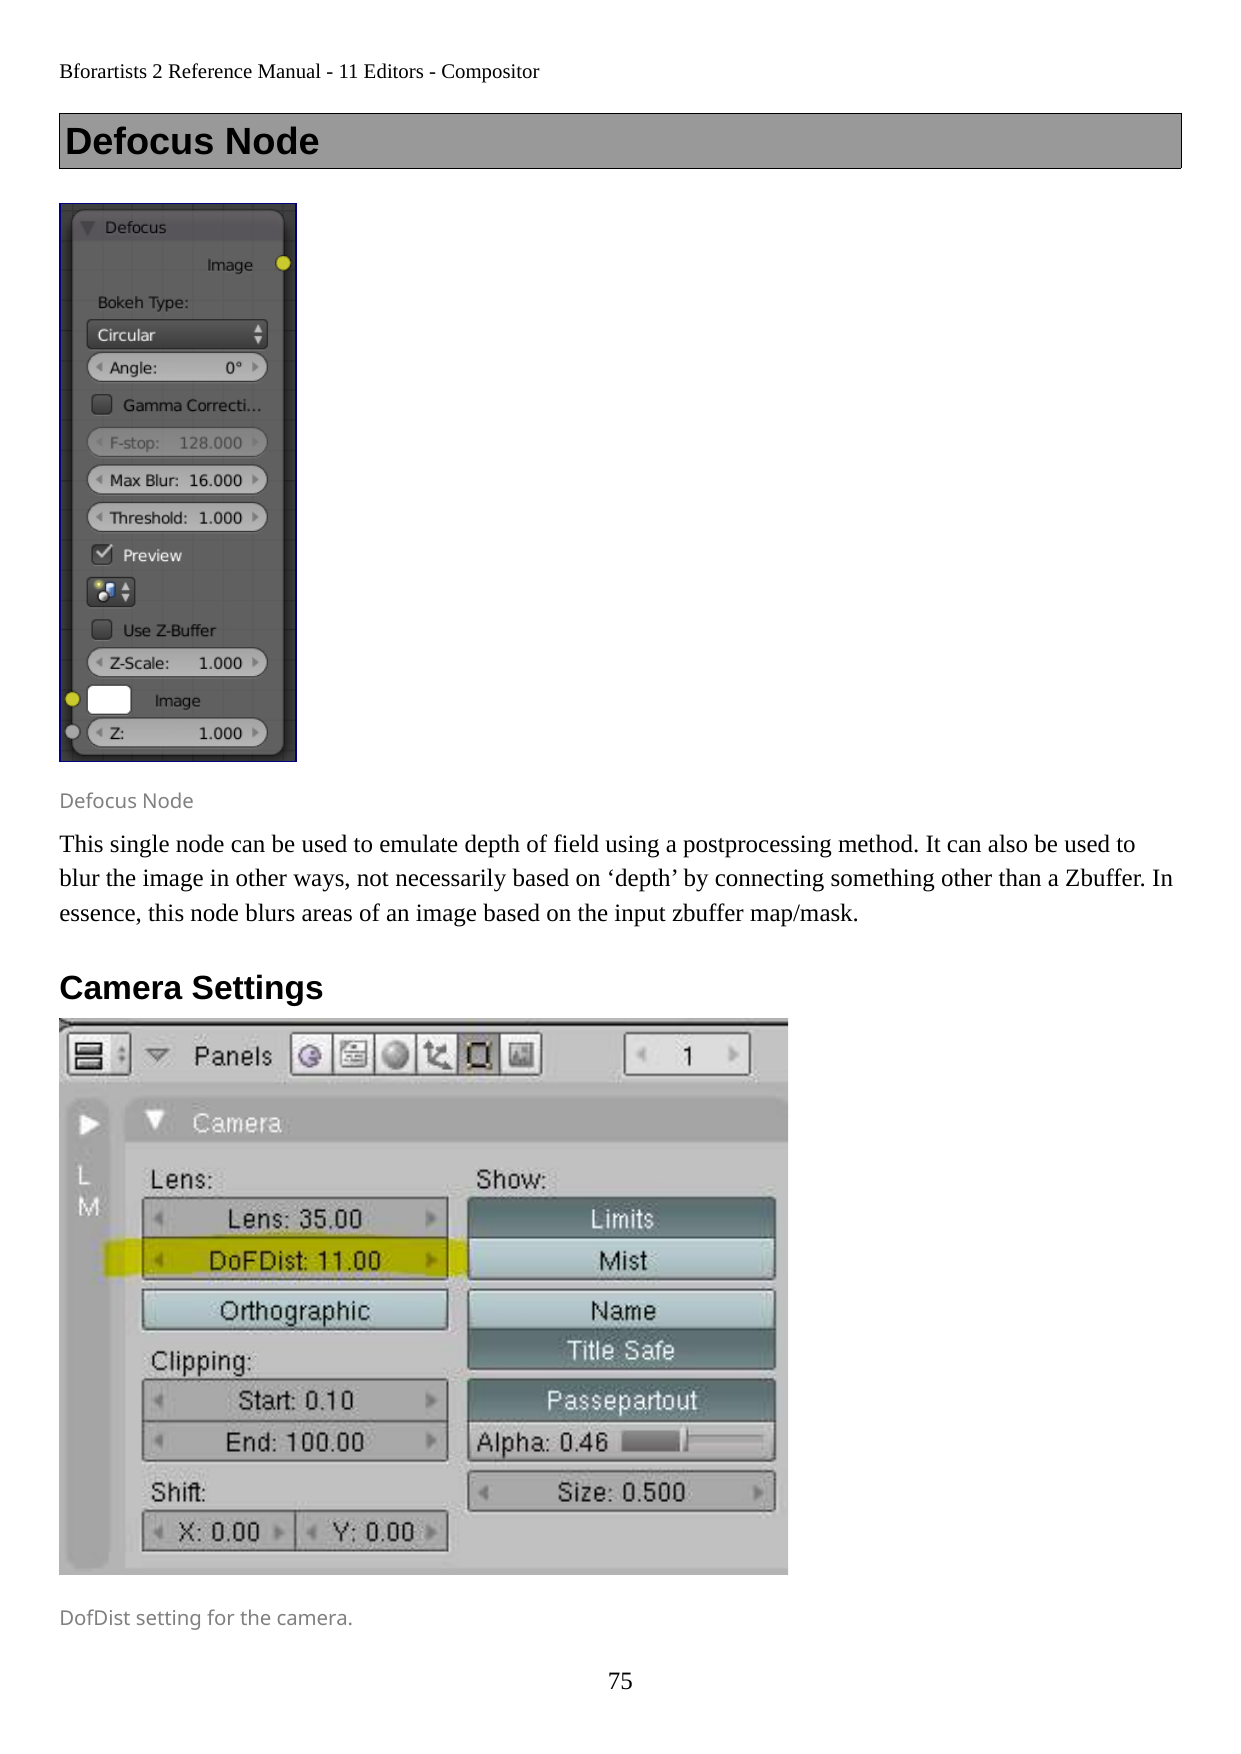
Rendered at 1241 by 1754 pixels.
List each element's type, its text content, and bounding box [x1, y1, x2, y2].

picture [61, 204, 295, 761]
picture [59, 1018, 789, 1575]
subtitle Camera Settings [59, 967, 1181, 1006]
text Defocus Node [59, 783, 1181, 814]
text This single node can be used to emulate depth of field using a postprocessing method. It can also be used to blur the image in other ways, not necessarily based on ‘depth’ by connecting something other than a Zbuffer. In essence, this node blurs areas of an image based on the input zbuffer map/mask. [59, 829, 1181, 926]
table_header Defocus Node [60, 114, 1181, 168]
text DofDist setting for the camera. [59, 1601, 1181, 1632]
